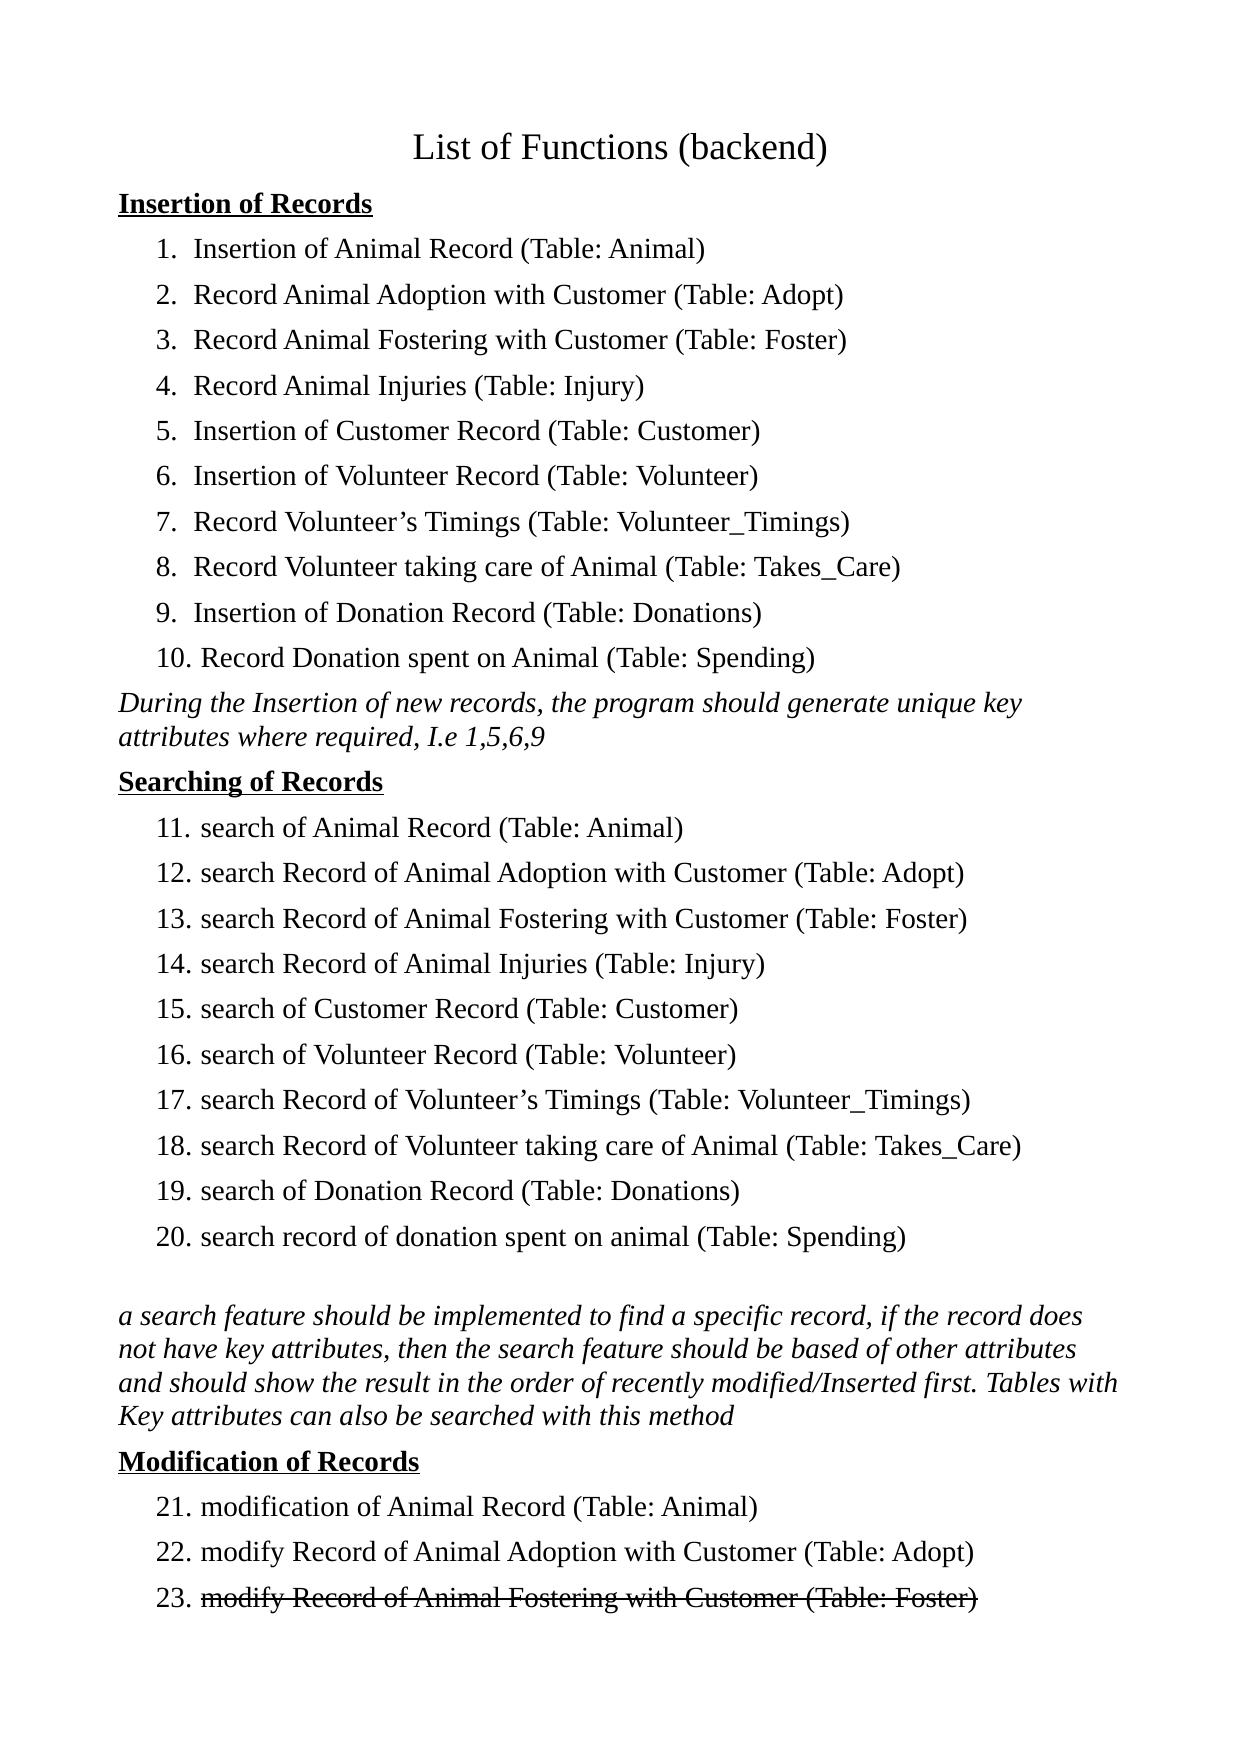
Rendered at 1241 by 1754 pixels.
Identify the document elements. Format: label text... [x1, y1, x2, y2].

subtitle List of Functions (backend) [118, 124, 1122, 167]
list Record Animal Fostering with Customer (Table: Foster) [156, 322, 1122, 356]
list Insertion of Customer Record (Table: Customer) [156, 413, 1122, 447]
list Record Donation spent on Animal (Table: Spending) [156, 640, 1122, 674]
list Record Animal Injuries (Table: Injury) [156, 368, 1122, 401]
list search Record of Animal Injuries (Table: Injury) [156, 946, 1122, 980]
list Record Volunteer’s Timings (Table: Volunteer_Timings) [156, 504, 1122, 537]
text a search feature should be implemented to find a specific record, if the record does not have key attributes, then the search feature should be based of other attributes and should show the result in the order of recently modified/Inserted first. Tables with Key attributes can also be searched with this method [118, 1264, 1122, 1432]
list search record of donation spent on animal (Table: Spending) [156, 1219, 1122, 1252]
list search Record of Animal Adoption with Customer (Table: Adopt) [156, 855, 1122, 889]
text Searching of Records [118, 764, 1122, 798]
list Insertion of Donation Record (Table: Donations) [156, 595, 1122, 628]
text Modification of Records [118, 1444, 1122, 1477]
text During the Insertion of new records, the program should generate unique key attributes where required, I.e 1,5,6,9 [118, 686, 1122, 753]
list search of Volunteer Record (Table: Volunteer) [156, 1037, 1122, 1071]
list modification of Animal Record (Table: Animal) [156, 1489, 1122, 1523]
list modify Record of Animal Fostering with Customer (Table: Foster) [156, 1580, 1122, 1613]
list search of Animal Record (Table: Animal) [156, 810, 1122, 843]
list search of Donation Record (Table: Donations) [156, 1173, 1122, 1207]
list Insertion of Volunteer Record (Table: Volunteer) [156, 458, 1122, 492]
list Insertion of Animal Record (Table: Animal) [156, 231, 1122, 265]
text Insertion of Records [118, 186, 1122, 219]
list search Record of Animal Fostering with Customer (Table: Foster) [156, 901, 1122, 934]
list search of Customer Record (Table: Customer) [156, 992, 1122, 1025]
list Record Animal Adoption with Customer (Table: Adopt) [156, 277, 1122, 310]
list modify Record of Animal Adoption with Customer (Table: Adopt) [156, 1534, 1122, 1568]
list search Record of Volunteer’s Timings (Table: Volunteer_Timings) [156, 1082, 1122, 1116]
list search Record of Volunteer taking care of Animal (Table: Takes_Care) [156, 1128, 1122, 1161]
list Record Volunteer taking care of Animal (Table: Takes_Care) [156, 549, 1122, 583]
